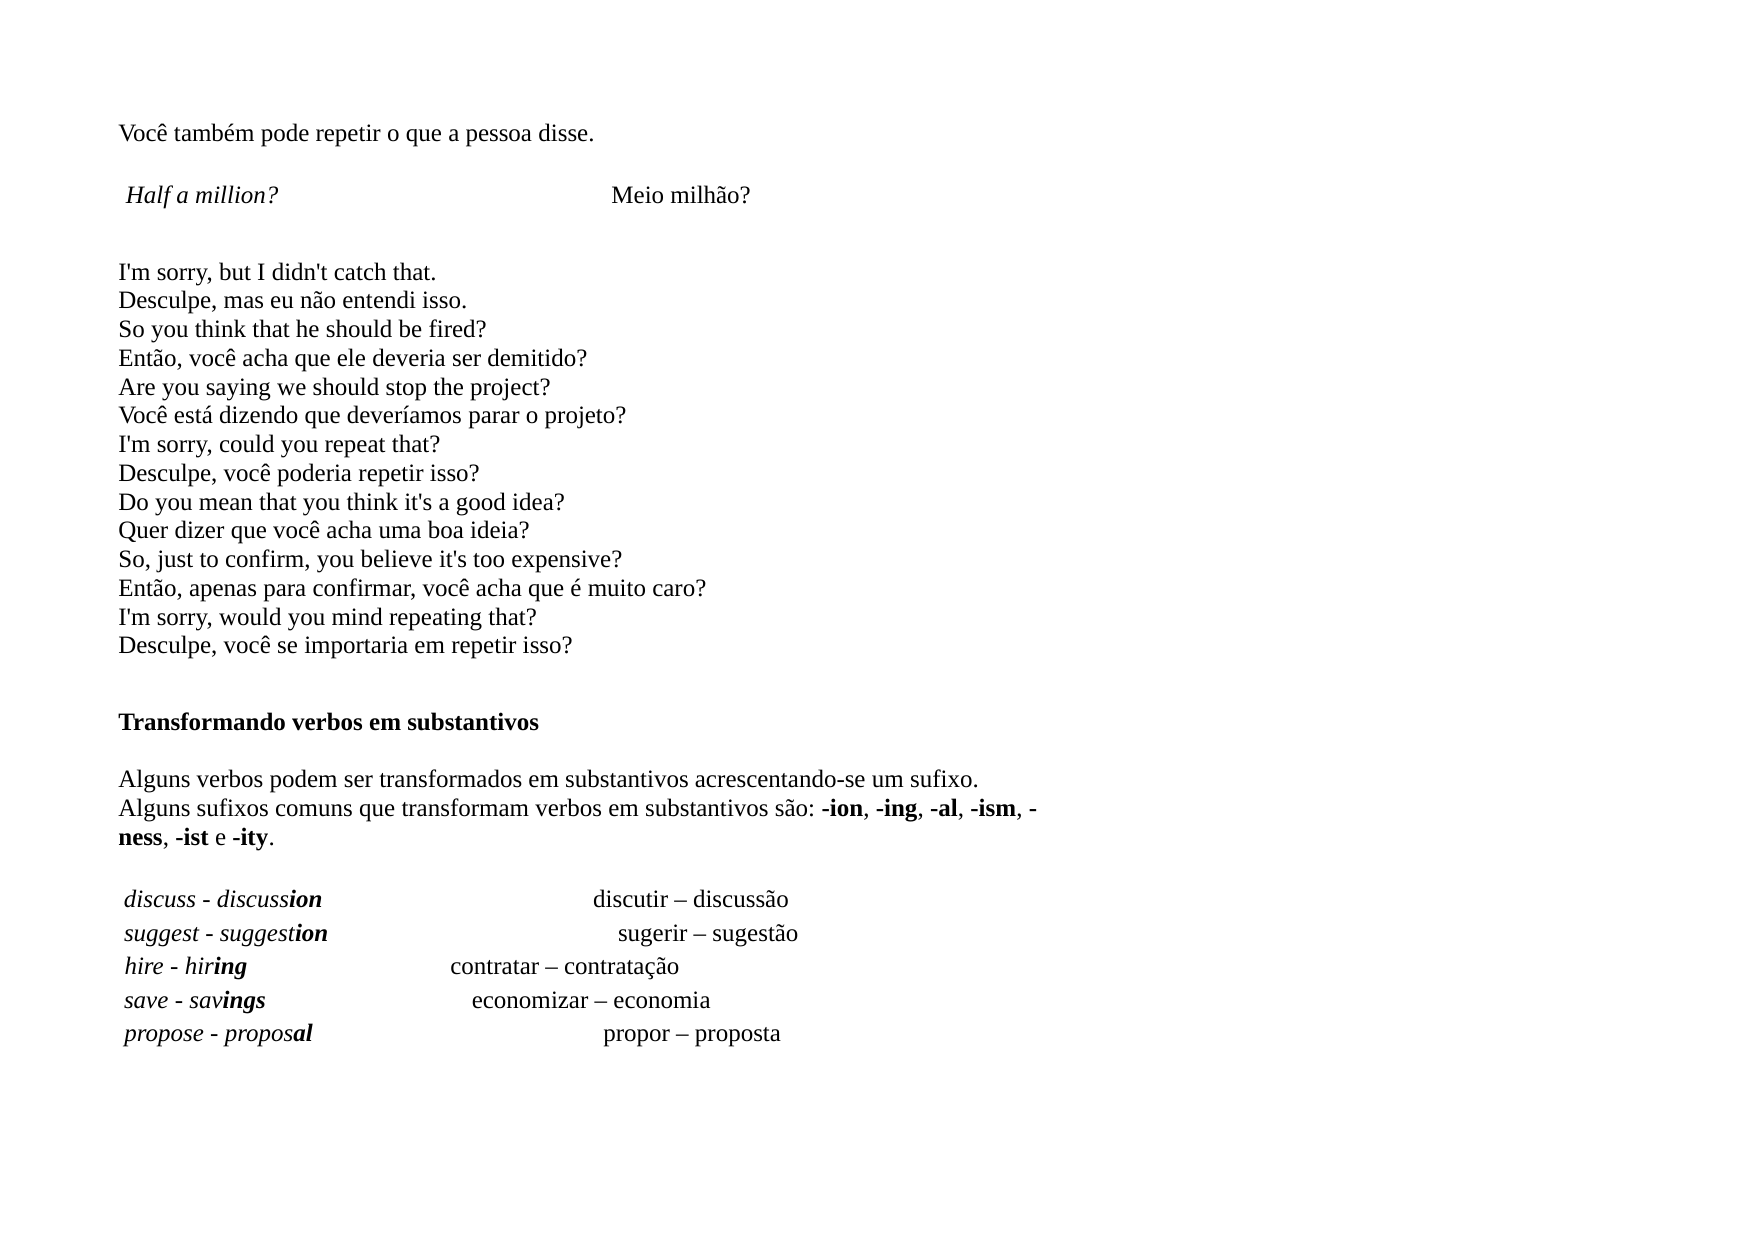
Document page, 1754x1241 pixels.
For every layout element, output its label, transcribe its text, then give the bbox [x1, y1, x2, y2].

table_header discuss - discussion [124, 884, 593, 913]
table_header [118, 918, 124, 946]
text Você está dizendo que deveríamos parar o projeto? [118, 401, 1636, 429]
table_cell [118, 879, 587, 884]
table_header propor – proposta [603, 1018, 1056, 1047]
table_header propose - proposal [124, 1018, 603, 1047]
table_header discutir – discussão [593, 884, 1056, 913]
text Desculpe, mas eu não entendi isso. [118, 286, 1636, 314]
table_header [118, 985, 124, 1013]
table_header save - savings [124, 985, 472, 1013]
text Desculpe, você se importaria em repetir isso? [118, 631, 1636, 659]
table_cell [124, 176, 1056, 180]
text Então, você acha que ele deveria ser demitido? [118, 343, 1636, 372]
table_cell [124, 980, 1056, 985]
text I'm sorry, but I didn't catch that. [118, 257, 1636, 286]
table_header [118, 1018, 124, 1047]
table_header economizar – economia [472, 985, 1056, 1013]
text So, just to confirm, you believe it's too expensive? [118, 544, 1636, 573]
text Are you saying we should stop the project? [118, 372, 1636, 401]
table_header suggest - suggestion [124, 918, 618, 946]
table_cell [124, 1014, 1056, 1018]
text So you think that he should be fired? [118, 314, 1636, 343]
text Então, apenas para confirmar, você acha que é muito caro? [118, 573, 1636, 602]
table_header Half a million? [126, 180, 611, 209]
table_header sugerir – sugestão [618, 918, 1056, 946]
table_header Alguns verbos podem ser transformados em substantivos acrescentando-se um sufixo. Alguns sufixos comuns que transformam verbos em substantivos são: -ion, -ing, -al, -ism, -ness, -ist e -ity. [118, 764, 1056, 879]
text Transformando verbos em substantivos [118, 707, 1636, 736]
table_cell [124, 946, 1056, 951]
table_header [118, 180, 126, 209]
text Desculpe, você poderia repetir isso? [118, 458, 1636, 487]
text I'm sorry, would you mind repeating that? [118, 602, 1636, 631]
table_header [118, 951, 124, 980]
table_header Meio milhão? [611, 180, 1056, 209]
table_cell [587, 879, 1056, 884]
table_cell [124, 913, 1056, 918]
text Quer dizer que você acha uma boa ideia? [118, 516, 1636, 544]
table_header [118, 884, 124, 913]
table_cell Você também pode repetir o que a pessoa disse. [118, 118, 1056, 176]
text Do you mean that you think it's a good idea? [118, 487, 1636, 516]
text I'm sorry, could you repeat that? [118, 429, 1636, 458]
table_header contratar – contratação [450, 951, 1056, 980]
table_header hire - hiring [124, 951, 450, 980]
